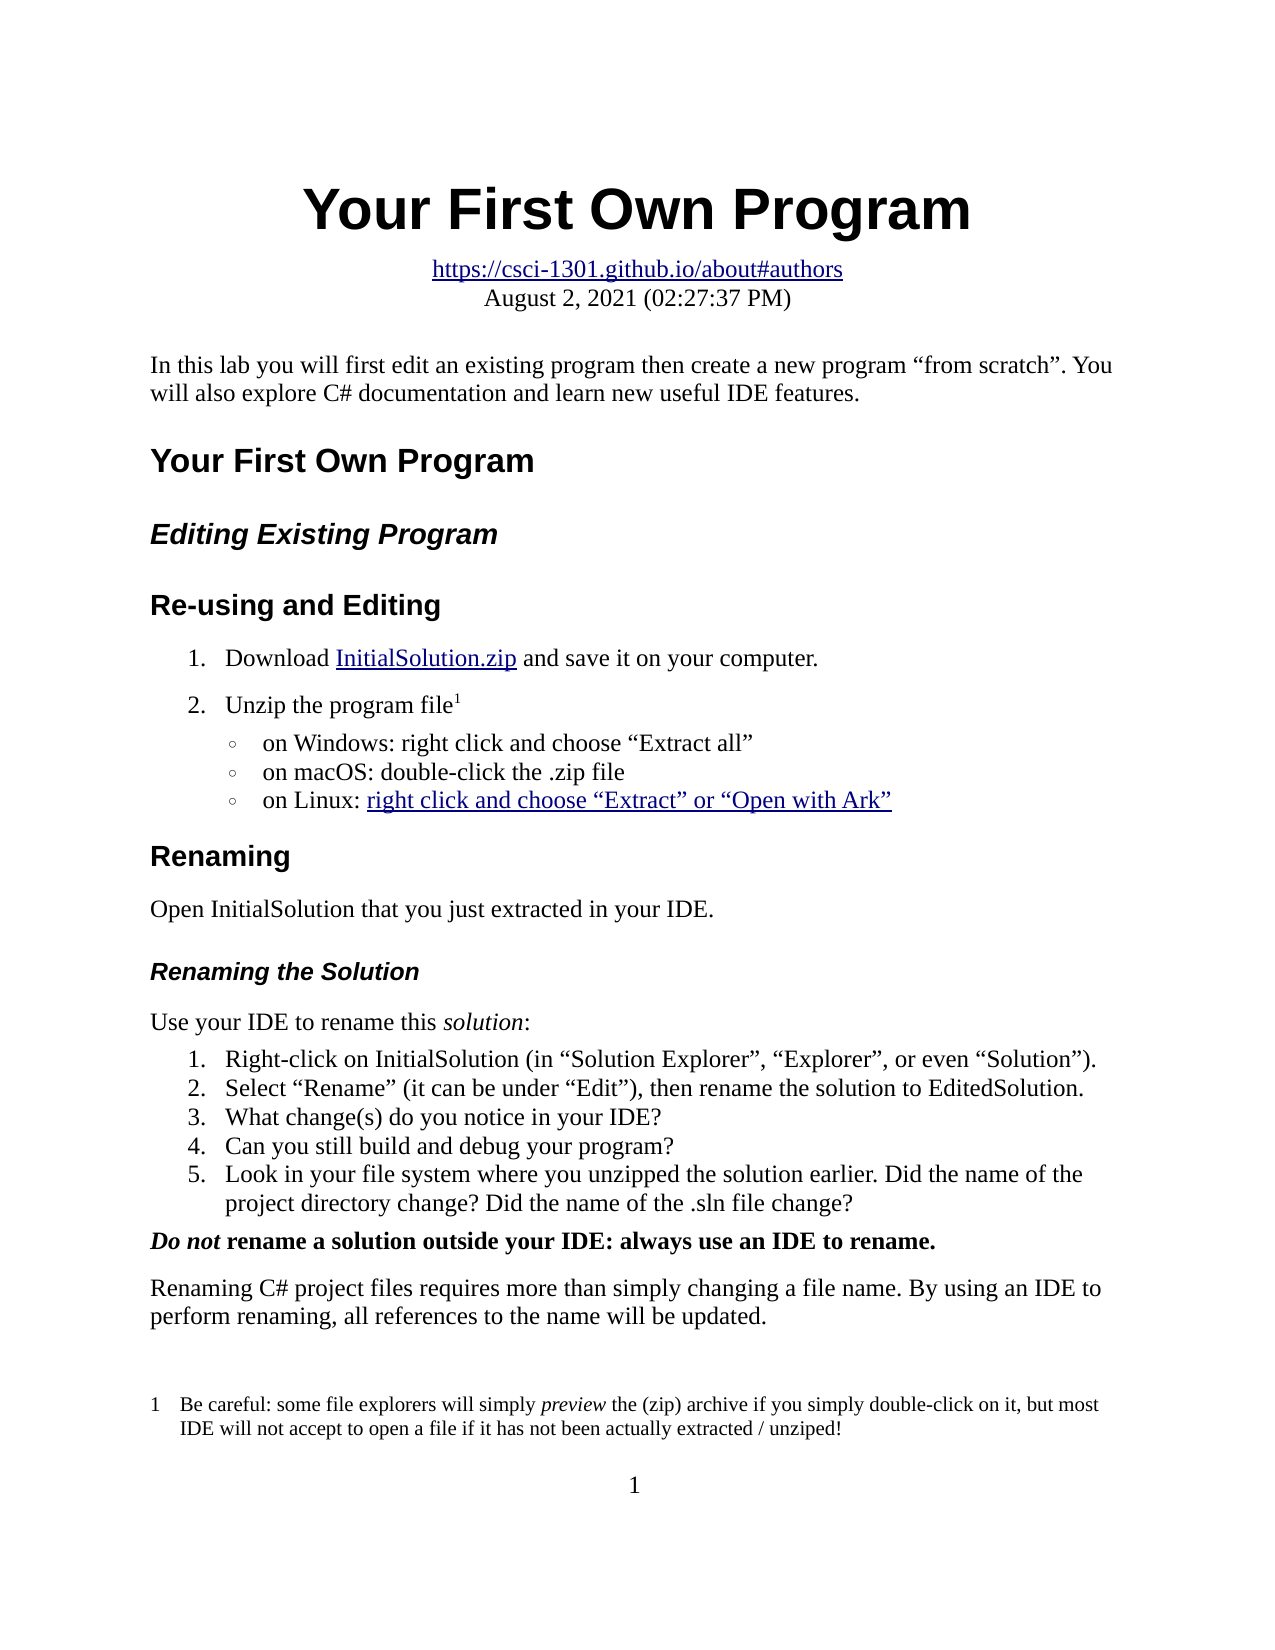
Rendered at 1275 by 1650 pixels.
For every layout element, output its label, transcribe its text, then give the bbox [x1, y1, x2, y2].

subtitle Renaming [150, 839, 1125, 873]
list Unzip the program file [187, 690, 1125, 719]
text https://csci-1301.github.io/about#authors [150, 254, 1125, 283]
subtitle Your First Own Program [150, 441, 1125, 480]
list on Windows: right click and choose “Extract all” [225, 728, 1125, 757]
list on Linux: right click and choose “Extract” or “Open with Ark” [225, 785, 1125, 814]
text Use your IDE to rename this solution: [150, 1007, 1125, 1036]
text Renaming C# project files requires more than simply changing a file name. By using an IDE to perform renaming, all references to the name will be updated. [150, 1273, 1125, 1330]
text August 2, 2021 (02:27:37 PM) [150, 283, 1125, 312]
text Do not rename a solution outside your IDE: always use an IDE to rename. [150, 1226, 1125, 1255]
list Be careful: some file explorers will simply preview the (zip) archive if you simply double-click on it, but most IDE will not accept to open a file if it has not been actually extracted / unziped! [150, 1392, 1125, 1440]
list Download InitialSolution.zip and save it on your computer. [187, 643, 1125, 672]
subtitle Renaming the Solution [150, 957, 1125, 985]
list Look in your file system where you unzipped the solution earlier. Did the name of the project directory change? Did the name of the .sln file change? [187, 1159, 1125, 1217]
list What change(s) do you notice in your IDE? [187, 1102, 1125, 1131]
subtitle Re-using and Editing [150, 588, 1125, 622]
list on macOS: double-click the .zip file [225, 757, 1125, 785]
subtitle Editing Existing Program [150, 517, 1125, 551]
text Open InitialSolution that you just extracted in your IDE. [150, 894, 1125, 923]
list Right-click on InitialSolution (in “Solution Explorer”, “Explorer”, or even “Solution”). [187, 1044, 1125, 1073]
list Select “Rename” (it can be under “Edit”), then rename the solution to EditedSolution. [187, 1073, 1125, 1102]
list Can you still build and debug your program? [187, 1131, 1125, 1159]
text In this lab you will first edit an existing program then create a new program “from scratch”. You will also explore C# documentation and learn new useful IDE features. [150, 350, 1125, 407]
title Your First Own Program [150, 175, 1125, 242]
